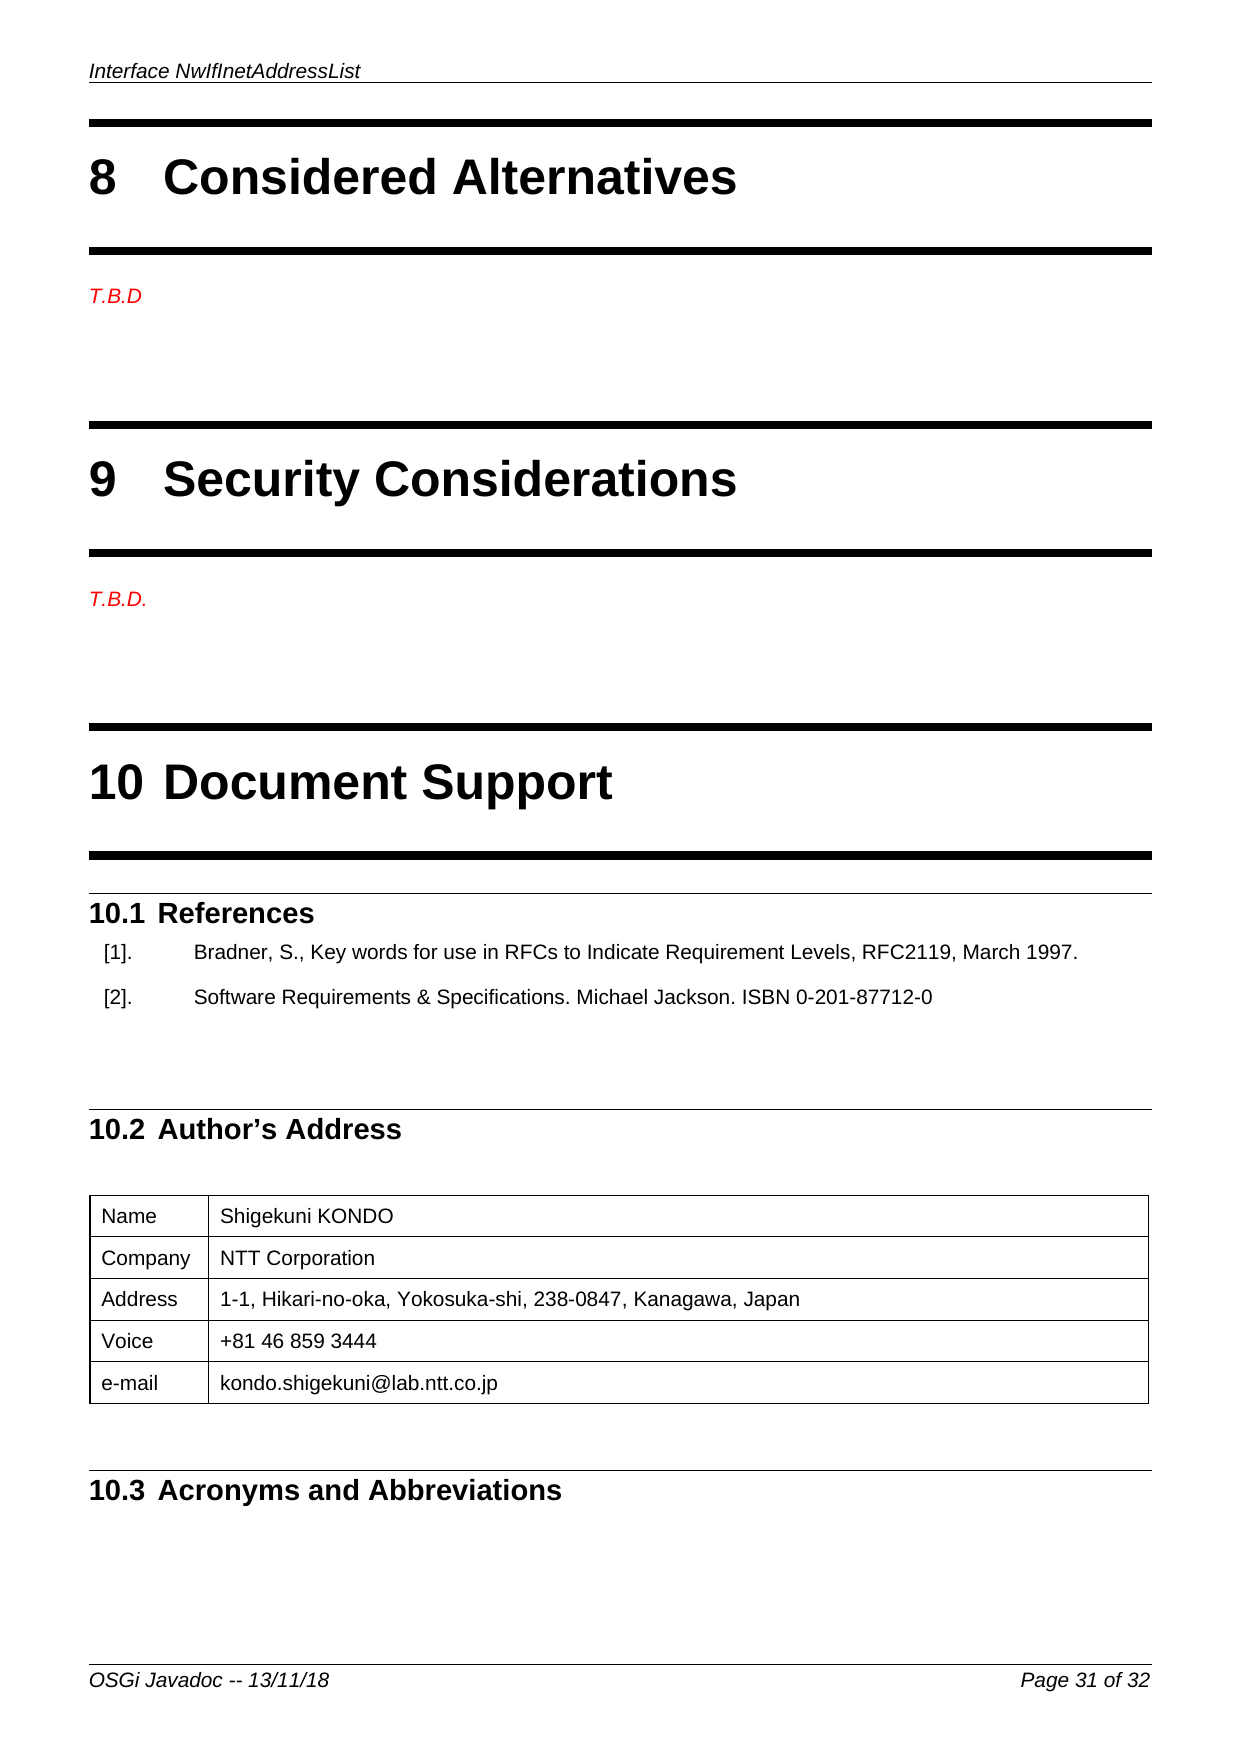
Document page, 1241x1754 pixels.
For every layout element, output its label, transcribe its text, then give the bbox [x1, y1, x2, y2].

table_cell Company [91, 1237, 208, 1278]
subtitle Document Support [88, 724, 1152, 860]
table_cell +81 46 859 3444 [209, 1321, 1148, 1361]
table_cell Voice [91, 1321, 208, 1361]
table_cell 1-1, Hikari-no-oka, Yokosuka-shi, 238-0847, Kanagawa, Japan [209, 1279, 1148, 1319]
list Bradner, S., Key words for use in RFCs to Indicate Requirement Levels, RFC2119, March 1997. [103, 940, 1152, 964]
text T.B.D [88, 284, 1152, 308]
table_cell e-mail [91, 1362, 208, 1403]
list Software Requirements & Specifications. Michael Jackson. ISBN 0-201-87712-0 [103, 985, 1152, 1009]
table_cell Address [91, 1279, 208, 1319]
subtitle Security Considerations [88, 422, 1152, 557]
table_header Name [91, 1196, 208, 1236]
subtitle Acronyms and Abbreviations [88, 1471, 1152, 1506]
subtitle References [88, 894, 1152, 930]
table_header Shigekuni KONDO [209, 1196, 1148, 1236]
table_cell NTT Corporation [209, 1237, 1148, 1278]
subtitle Considered Alternatives [88, 120, 1152, 255]
text T.B.D. [88, 587, 1152, 611]
subtitle Author’s Address [88, 1110, 1152, 1146]
table_cell kondo.shigekuni@lab.ntt.co.jp [209, 1362, 1148, 1403]
